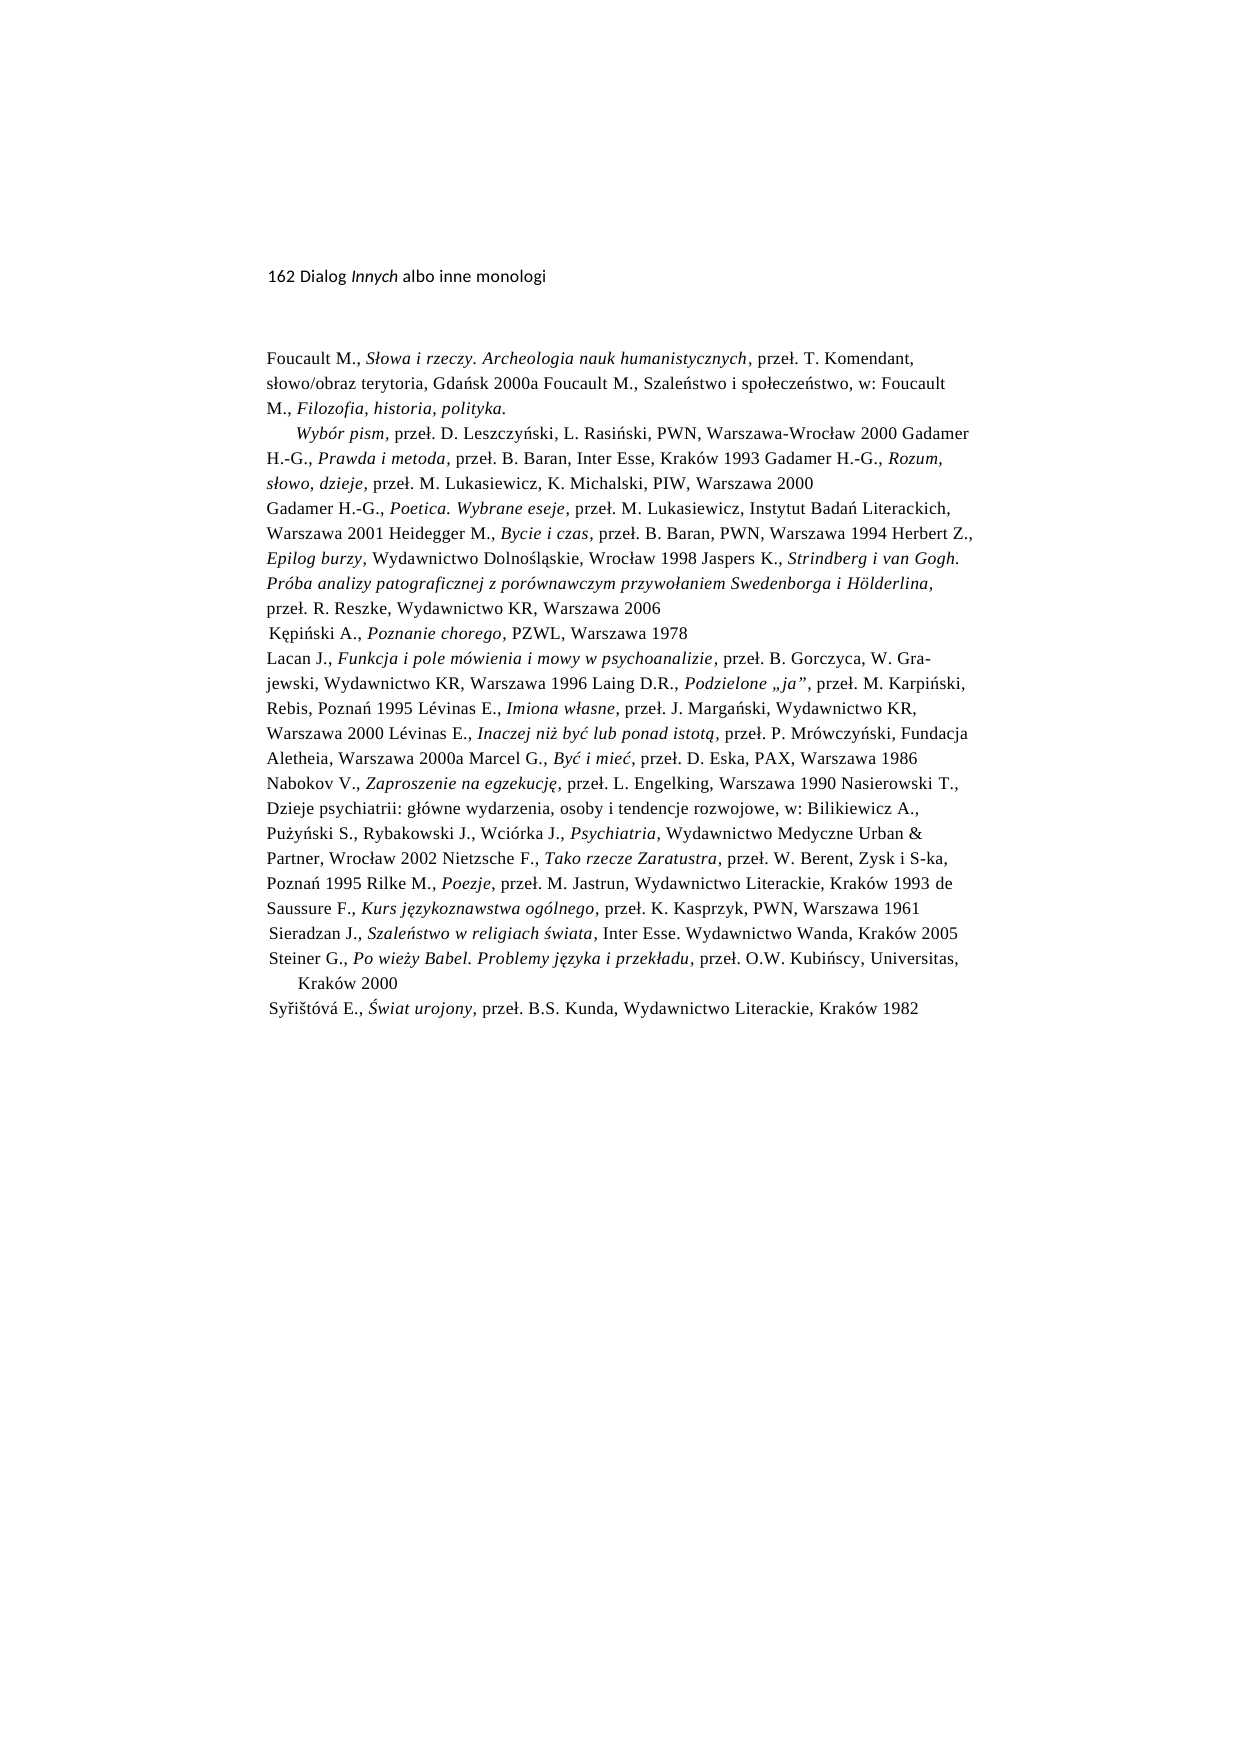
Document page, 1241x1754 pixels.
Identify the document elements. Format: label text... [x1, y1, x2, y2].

text Lacan J., Funkcja i pole mówienia i mowy w psychoanalizie, przeł. B. Gorczyca, W. Gra­jewski, Wydawnictwo KR, Warszawa 1996 Laing D.R., Podzielone „ja”, przeł. M. Karpiński, Rebis, Poznań 1995 Lévinas E., Imiona własne, przeł. J. Margański, Wydawnictwo KR, Warszawa 2000 Lévinas E., Inaczej niż być lub ponad istotą, przeł. P. Mrówczyński, Fundacja Aletheia, Warszawa 2000a Marcel G., Być i mieć, przeł. D. Eska, PAX, Warszawa 1986 Nabokov V., Zaproszenie na egzekucję, przeł. L. Engelking, Warszawa 1990 Nasierowski T., Dzieje psychiatrii: główne wydarzenia, osoby i tendencje rozwojowe, w: Bilikiewicz A., Pużyński S., Rybakowski J., Wciórka J., Psychiatria, Wydawnic­two Medyczne Urban & Partner, Wrocław 2002 Nietzsche F., Tako rzecze Zaratustra, przeł. W. Berent, Zysk i S-ka, Poznań 1995 Rilke M., Poezje, przeł. M. Jastrun, Wydawnictwo Literackie, Kraków 1993 de Saussure F., Kurs językoznawstwa ogólnego, przeł. K. Kasprzyk, PWN, Warszawa 1961 [266, 644, 974, 919]
text Kępiński A., Poznanie chorego, PZWL, Warszawa 1978 [268, 619, 976, 644]
text Foucault M., Słowa i rzeczy. Archeologia nauk humanistycznych, przeł. T. Komendant, słowo/obraz terytoria, Gdańsk 2000a Foucault M., Szaleństwo i społeczeństwo, w: Foucault M., Filozofia, historia, polityka. [266, 344, 974, 419]
text 162 Dialog Innych albo inne monologi [267, 268, 606, 286]
text Steiner G., Po wieży Babel. Problemy języka i przekładu, przeł. O.W. Kubińscy, Univer­sitas, Kraków 2000 [268, 944, 974, 994]
text Gadamer H.-G., Poetica. Wybrane eseje, przeł. M. Lukasiewicz, Instytut Badań Literac­kich, Warszawa 2001 Heidegger M., Bycie i czas, przeł. B. Baran, PWN, Warszawa 1994 Herbert Z., Epilog burzy, Wydawnictwo Dolnośląskie, Wrocław 1998 Jaspers K., Strindberg i van Gogh. Próba analizy patograficznej z porównawczym przy­wołaniem Swedenborga i Hölderlina, przeł. R. Reszke, Wydawnictwo KR, Warsza­wa 2006 [266, 494, 974, 619]
text Sieradzan J., Szaleństwo w religiach świata, Inter Esse. Wydawnictwo Wanda, Kraków 2005 [268, 919, 974, 944]
text Wybór pism, przeł. D. Leszczyński, L. Rasiński, PWN, Warszawa-Wrocław 2000 Gadamer H.-G., Prawda i metoda, przeł. B. Baran, Inter Esse, Kraków 1993 Gadamer H.-G., Rozum, słowo, dzieje, przeł. M. Lukasiewicz, K. Michalski, PIW, War­szawa 2000 [266, 419, 974, 494]
text Syřištóvá E., Świat urojony, przeł. B.S. Kunda, Wydawnictwo Literackie, Kraków 1982 [268, 994, 976, 1019]
